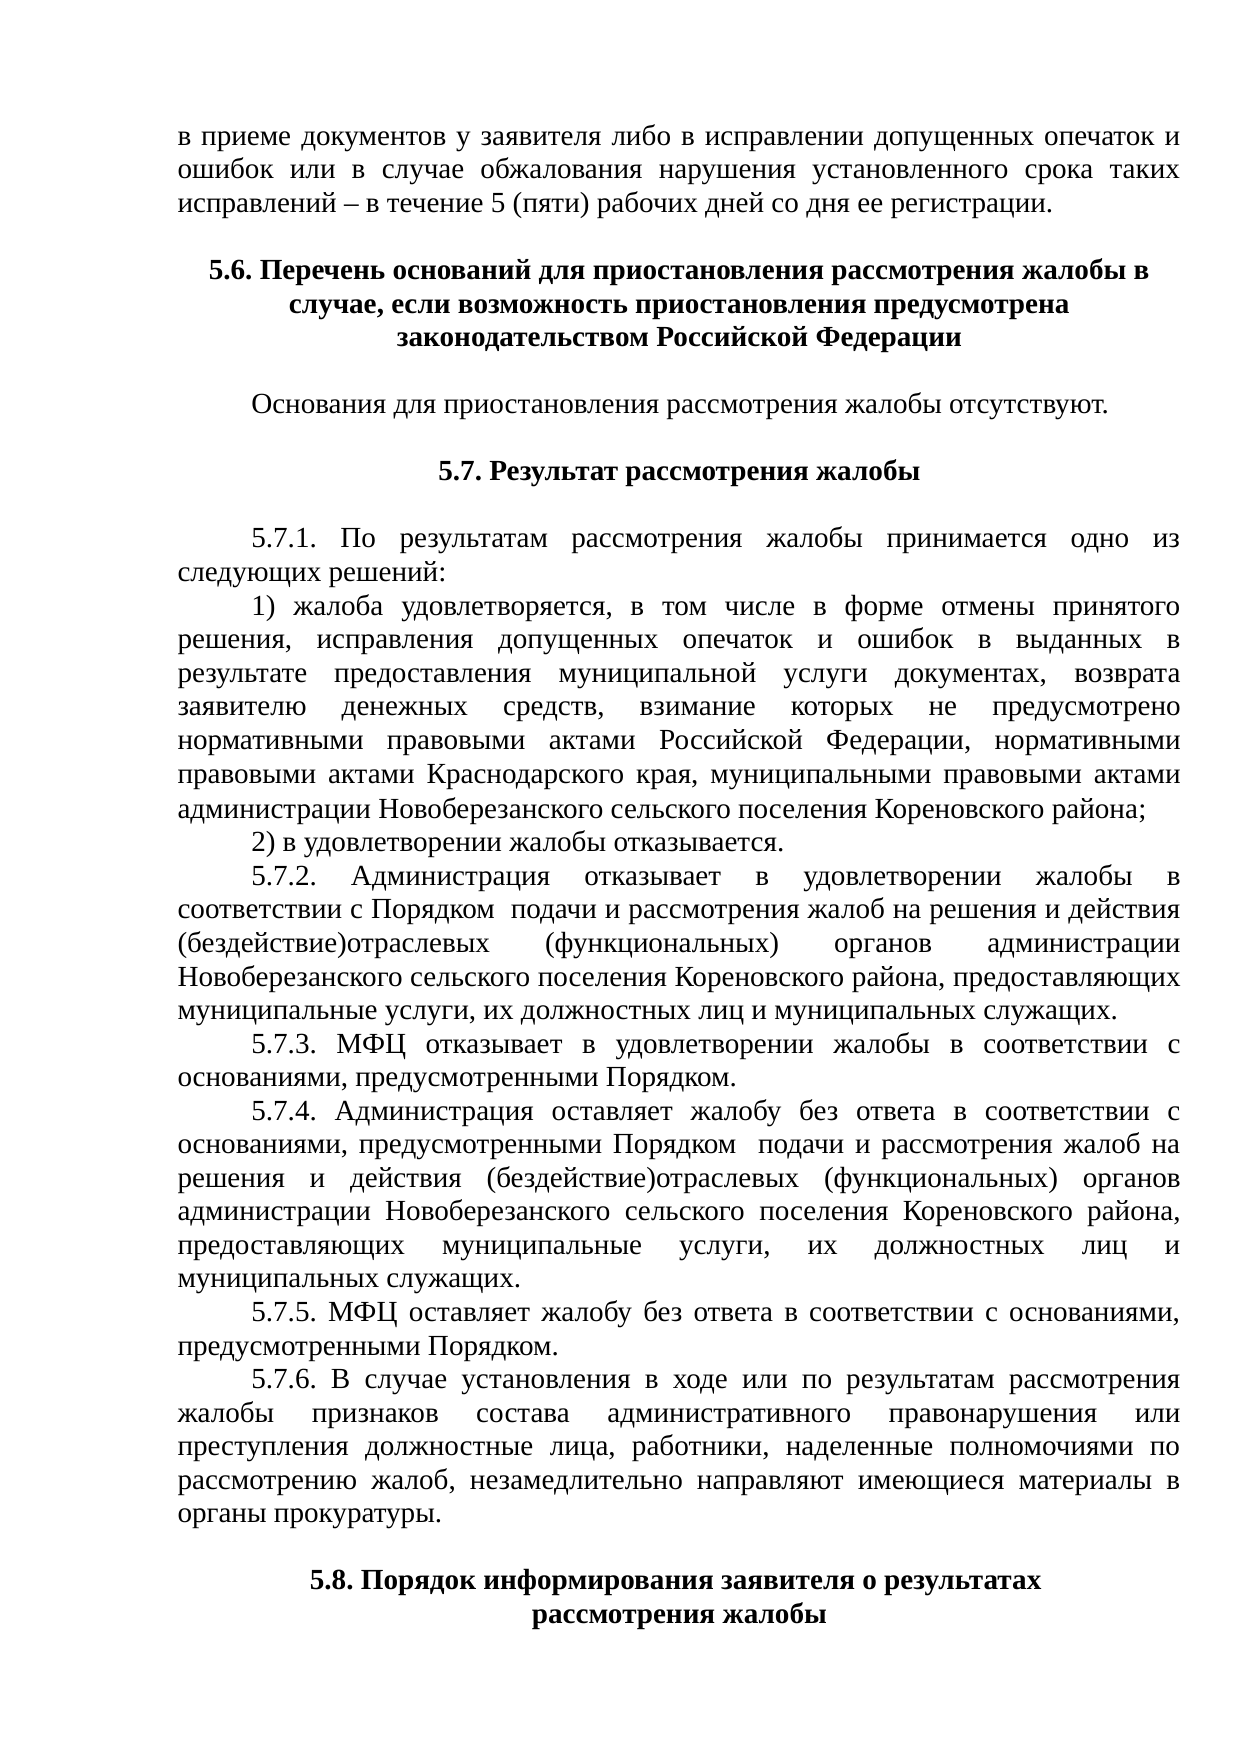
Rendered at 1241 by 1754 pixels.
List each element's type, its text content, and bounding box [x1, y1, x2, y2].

text 5.7.3. МФЦ отказывает в удовлетворении жалобы в соответствии с основаниями, предусмотренными Порядком. [177, 1026, 1181, 1093]
text 5.7.6. В случае установления в ходе или по результатам рассмотрения жалобы признаков состава административного правонарушения или преступления должностные лица, работники, наделенные полномочиями по рассмотрению жалоб, незамедлительно направляют имеющиеся материалы в органы прокуратуры. [177, 1361, 1181, 1529]
text 5.7.5. МФЦ оставляет жалобу без ответа в соответствии с основаниями, предусмотренными Порядком. [177, 1294, 1181, 1361]
text 5.7. Результат рассмотрения жалобы [177, 453, 1181, 487]
text 5.7.2. Администрация отказывает в удовлетворении жалобы в соответствии с Порядком подачи и рассмотрения жалоб на решения и действия (бездействие)отраслевых (функциональных) органов администрации Новоберезанского сельского поселения Кореновского района, предоставляющих муниципальные услуги, их должностных лиц и муниципальных служащих. [177, 858, 1181, 1026]
text Основания для приостановления рассмотрения жалобы отсутствуют. [177, 386, 1181, 420]
text рассмотрения жалобы [177, 1596, 1181, 1629]
text 5.7.4. Администрация оставляет жалобу без ответа в соответствии с основаниями, предусмотренными Порядком подачи и рассмотрения жалоб на решения и действия (бездействие)отраслевых (функциональных) органов администрации Новоберезанского сельского поселения Кореновского района, предоставляющих муниципальные услуги, их должностных лиц и муниципальных служащих. [177, 1093, 1181, 1294]
text 5.8. Порядок информирования заявителя о результатах [177, 1562, 1181, 1596]
text 1) жалоба удовлетворяется, в том числе в форме отмены принятого решения, исправления допущенных опечаток и ошибок в выданных в результате предоставления муниципальной услуги документах, возврата заявителю денежных средств, взимание которых не предусмотрено нормативными правовыми актами Российской Федерации, нормативными правовыми актами Краснодарского края, муниципальными правовыми актами администрации Новоберезанского сельского поселения Кореновского района; [177, 588, 1181, 824]
text 5.6. Перечень оснований для приостановления рассмотрения жалобы в случае, если возможность приостановления предусмотрена законодательством Российской Федерации [177, 252, 1181, 353]
text 5.7.1. По результатам рассмотрения жалобы принимается одно из следующих решений: [177, 521, 1181, 588]
text в приеме документов у заявителя либо в исправлении допущенных опечаток и ошибок или в случае обжалования нарушения установленного срока таких исправлений – в течение 5 (пяти) рабочих дней со дня ее регистрации. [177, 118, 1181, 219]
text 2) в удовлетворении жалобы отказывается. [177, 824, 1181, 858]
